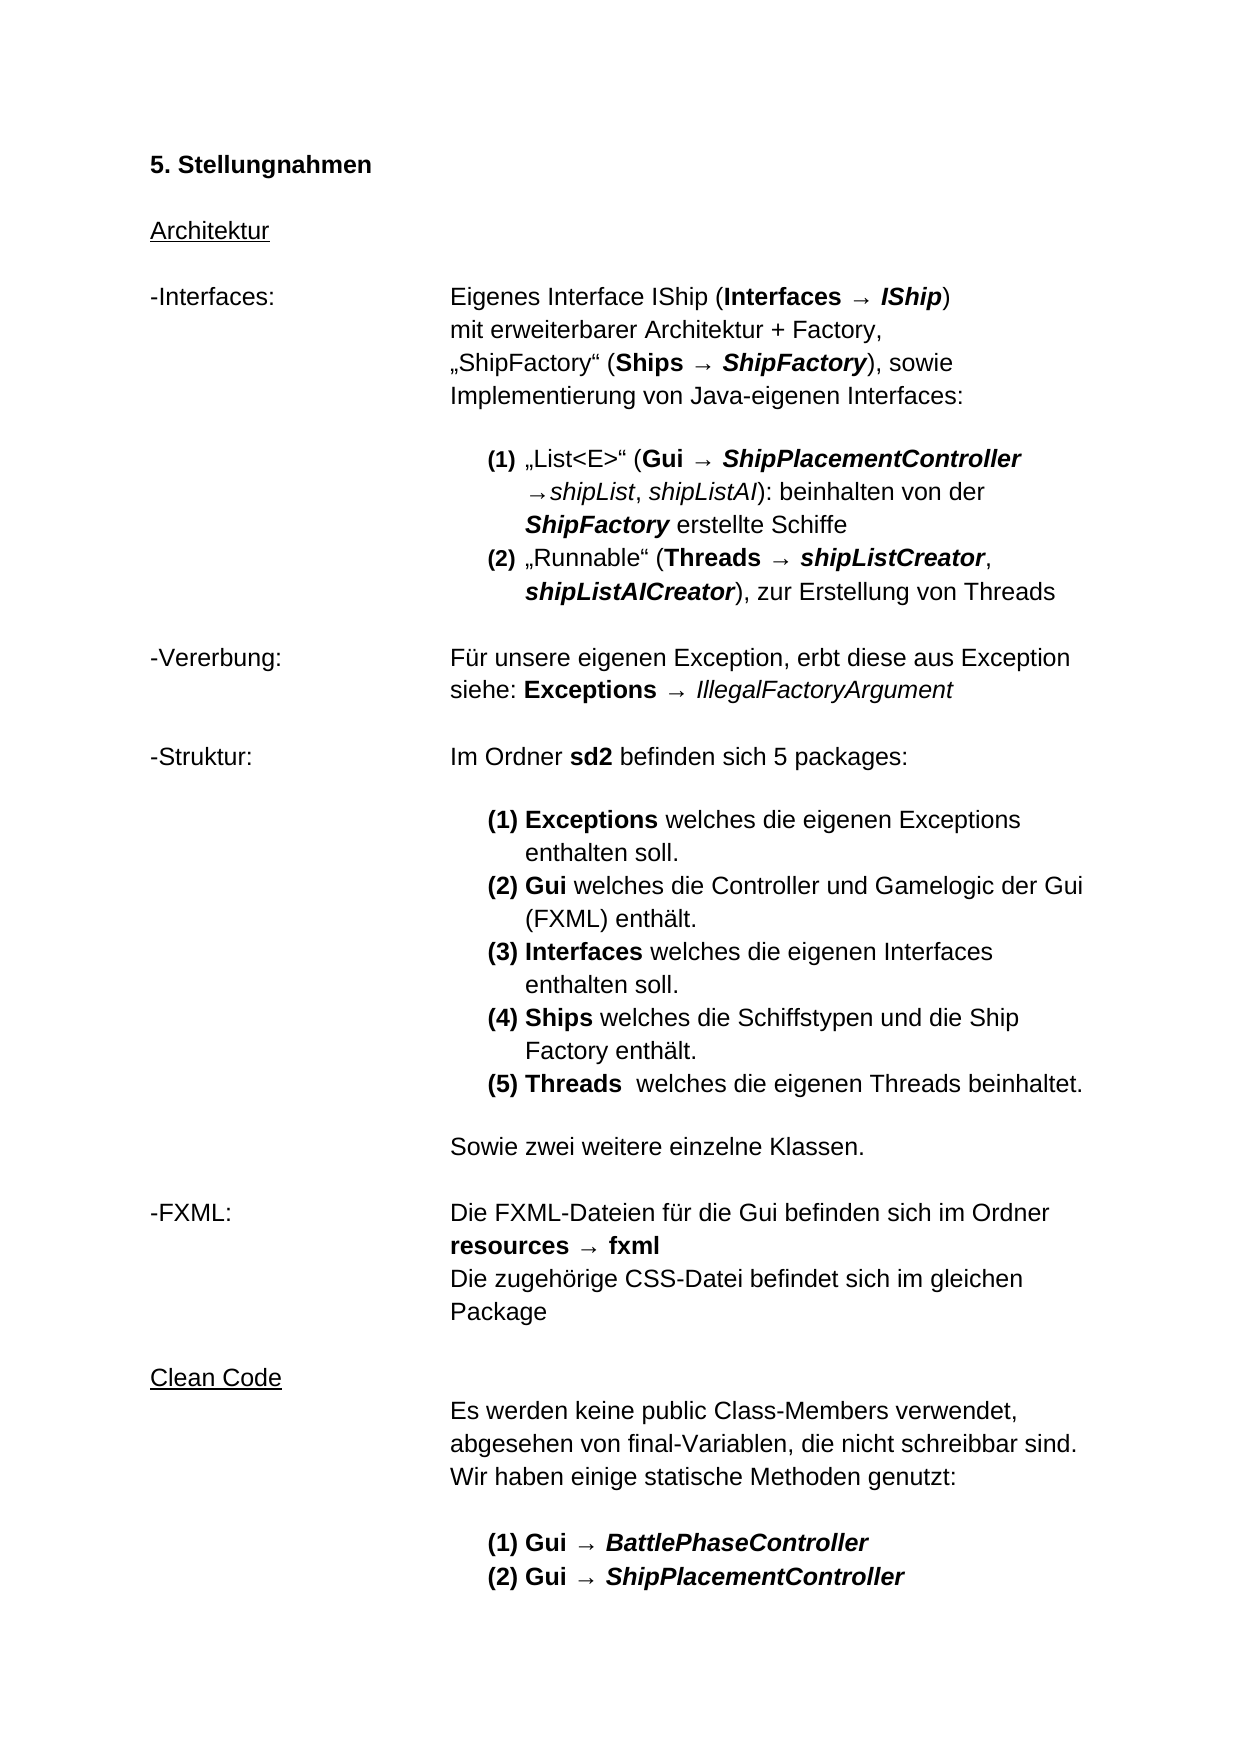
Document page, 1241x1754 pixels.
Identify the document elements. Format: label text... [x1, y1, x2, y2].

list Gui welches die Controller und Gamelogic der Gui (FXML) enthält. [487, 871, 1090, 933]
list Ships welches die Schiffstypen und die Ship Factory enthält. [487, 1003, 1090, 1065]
text Sowie zwei weitere einzelne Klassen. [150, 1132, 1090, 1161]
text Architektur [150, 216, 1090, 245]
text Clean Code [150, 1363, 1090, 1392]
list Interfaces welches die eigenen Interfaces enthalten soll. [487, 937, 1090, 999]
text -Interfaces: Eigenes Interface IShip (Interfaces → IShip) [150, 282, 1090, 311]
text mit erweiterbarer Architektur + Factory, „ShipFactory“ (Ships → ShipFactory), sowie Implementierung von Java-eigenen Interfaces: [150, 315, 1090, 410]
text -Struktur: Im Ordner sd2 befinden sich 5 packages: [150, 742, 1090, 770]
text -Vererbung: Für unsere eigenen Exception, erbt diese aus Exception [150, 642, 1090, 671]
list Exceptions welches die eigenen Exceptions enthalten soll. [487, 805, 1090, 867]
text siehe: Exceptions → IllegalFactoryArgument [150, 676, 1090, 704]
list Gui → ShipPlacementController [487, 1561, 1090, 1590]
list Gui → BattlePhaseController [487, 1528, 1090, 1557]
text Wir haben einige statische Methoden genutzt: [450, 1462, 1090, 1491]
text 5. Stellungnahmen [150, 150, 1090, 179]
list „Runnable“ (Threads → shipListCreator, shipListAICreator), zur Erstellung von Threads [487, 543, 1090, 605]
list Threads welches die eigenen Threads beinhaltet. [487, 1069, 1090, 1098]
text Es werden keine public Class-Members verwendet, abgesehen von final-Variablen, die nicht schreibbar sind. [150, 1396, 1090, 1458]
text -FXML: Die FXML-Dateien für die Gui befinden sich im Ordner resources → fxml [150, 1198, 1090, 1260]
list „List<E>“ (Gui → ShipPlacementController →shipList, shipListAI): beinhalten von der ShipFactory erstellte Schiffe [487, 444, 1090, 539]
text Die zugehörige CSS-Datei befindet sich im gleichen Package [150, 1264, 1090, 1326]
